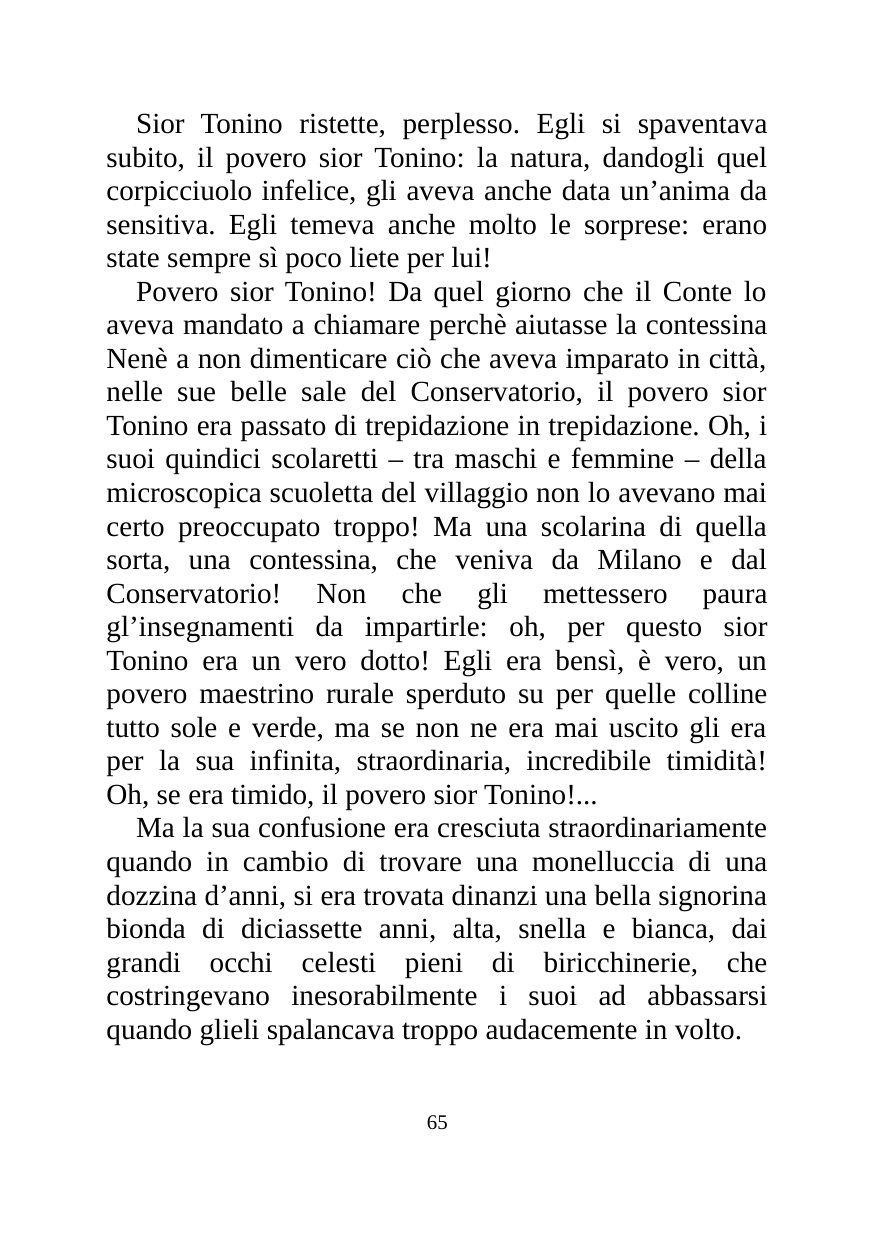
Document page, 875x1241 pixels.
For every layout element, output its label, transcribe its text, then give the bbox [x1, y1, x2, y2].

text Povero sior Tonino! Da quel giorno che il Conte lo aveva mandato a chiamare perchè aiutasse la contessina Nenè a non dimenticare ciò che aveva imparato in città, nelle sue belle sale del Conservatorio, il povero sior Tonino era passato di trepidazione in trepidazione. Oh, i suoi quindici scolaretti – tra maschi e femmine – della microscopica scuoletta del villaggio non lo avevano mai certo preoccupato troppo! Ma una scolarina di quella sorta, una contessina, che veniva da Milano e dal Conservatorio! Non che gli mettessero paura gl’insegnamenti da impartirle: oh, per questo sior Tonino era un vero dotto! Egli era bensì, è vero, un povero maestrino rurale sperduto su per quelle colline tutto sole e verde, ma se non ne era mai uscito gli era per la sua infinita, straordinaria, incredibile timidità! Oh, se era timido, il povero sior Tonino!... [106, 274, 768, 811]
text Sior Tonino ristette, perplesso. Egli si spaventava subito, il povero sior Tonino: la natura, dandogli quel corpicciuolo infelice, gli aveva anche data un’anima da sensitiva. Egli temeva anche molto le sorprese: erano state sempre sì poco liete per lui! [106, 106, 768, 274]
text Ma la sua confusione era cresciuta straordinariamente quando in cambio di trovare una monelluccia di una dozzina d’anni, si era trovata dinanzi una bella signorina bionda di diciassette anni, alta, snella e bianca, dai grandi occhi celesti pieni di biricchinerie, che costringevano inesorabilmente i suoi ad abbassarsi quando glieli spalancava troppo audacemente in volto. [106, 811, 768, 1045]
